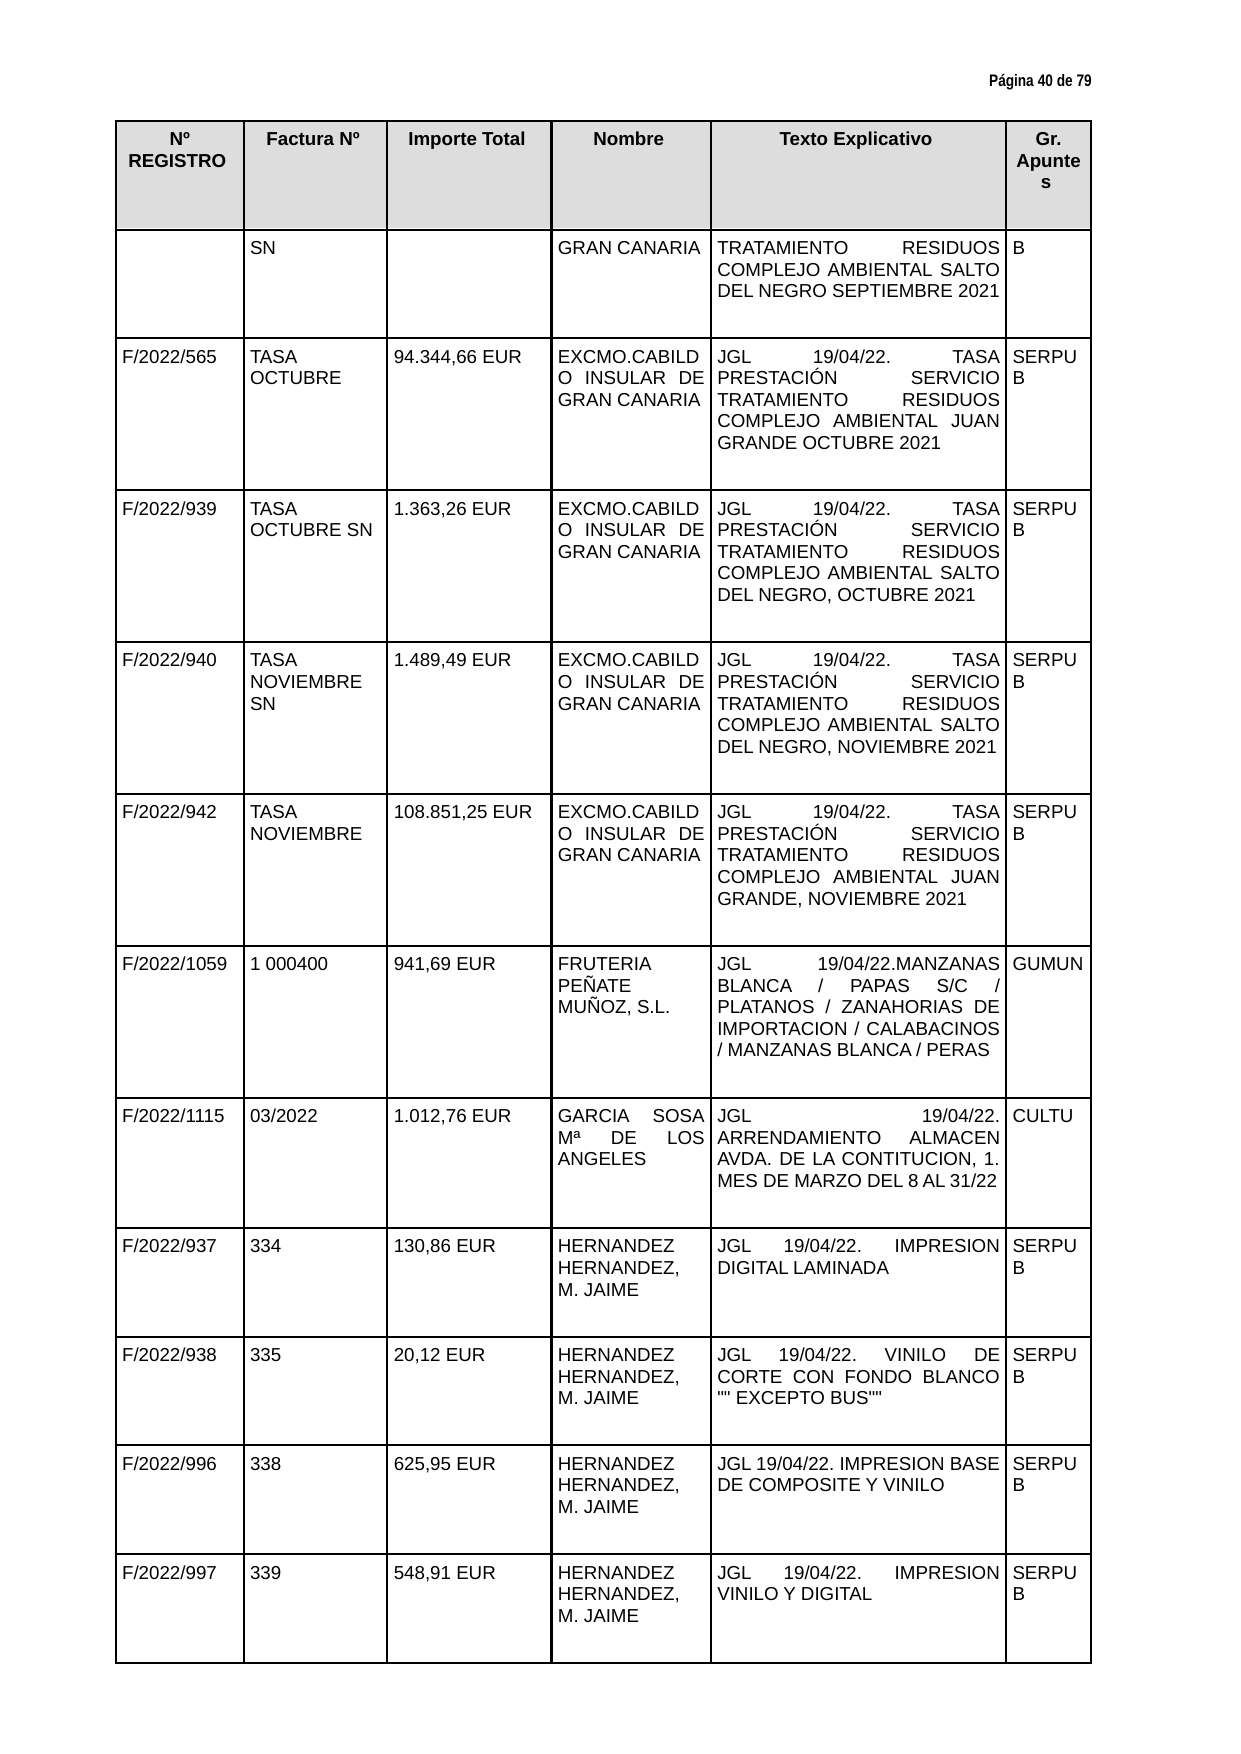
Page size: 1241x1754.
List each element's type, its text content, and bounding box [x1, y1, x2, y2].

table_cell 548,91 EUR [388, 1555, 550, 1662]
table_cell EXCMO.CABILDO INSULAR DE GRAN CANARIA [553, 491, 710, 641]
table_cell F/2022/939 [117, 491, 243, 641]
table_cell SN [245, 231, 386, 337]
table_cell JGL 19/04/22.MANZANAS BLANCA / PAPAS S/C / PLATANOS / ZANAHORIAS DE IMPORTACION / CALABACINOS / MANZANAS BLANCA / PERAS [712, 947, 1005, 1097]
table_cell 20,12 EUR [388, 1338, 550, 1444]
table_cell JGL 19/04/22. VINILO DE CORTE CON FONDO BLANCO "" EXCEPTO BUS"" [712, 1338, 1005, 1444]
table_cell 108.851,25 EUR [388, 795, 550, 945]
table_cell 941,69 EUR [388, 947, 550, 1097]
table_cell [388, 231, 550, 337]
table_cell EXCMO.CABILDO INSULAR DE GRAN CANARIA [553, 795, 710, 945]
table_header Nº REGISTRO [117, 122, 243, 228]
table_cell JGL 19/04/22. IMPRESION VINILO Y DIGITAL [712, 1555, 1005, 1662]
table_cell GRAN CANARIA [553, 231, 710, 337]
table_cell JGL 19/04/22. TASA PRESTACIÓN SERVICIO TRATAMIENTO RESIDUOS COMPLEJO AMBIENTAL JUAN GRANDE OCTUBRE 2021 [712, 339, 1005, 489]
table_cell EXCMO.CABILDO INSULAR DE GRAN CANARIA [553, 643, 710, 793]
table_cell 339 [245, 1555, 386, 1662]
table_header Nombre [553, 122, 710, 228]
table_cell HERNANDEZ HERNANDEZ, M. JAIME [553, 1338, 710, 1444]
table_cell TASA NOVIEMBRE [245, 795, 386, 945]
table_cell GUMUN [1007, 947, 1090, 1097]
table_cell 1.363,26 EUR [388, 491, 550, 641]
table_cell SERPUB [1007, 795, 1090, 945]
table_cell B [1007, 231, 1090, 337]
table_cell 334 [245, 1229, 386, 1336]
table_cell CULTU [1007, 1099, 1090, 1227]
table_cell 625,95 EUR [388, 1446, 550, 1553]
table_header Importe Total [388, 122, 550, 228]
table_cell F/2022/938 [117, 1338, 243, 1444]
table_cell JGL 19/04/22. TASA PRESTACIÓN SERVICIO TRATAMIENTO RESIDUOS COMPLEJO AMBIENTAL SALTO DEL NEGRO, OCTUBRE 2021 [712, 491, 1005, 641]
table_header Factura Nº [245, 122, 386, 228]
table_cell HERNANDEZ HERNANDEZ, M. JAIME [553, 1229, 710, 1336]
table_cell SERPUB [1007, 1229, 1090, 1336]
table_cell JGL 19/04/22. IMPRESION DIGITAL LAMINADA [712, 1229, 1005, 1336]
table_cell 338 [245, 1446, 386, 1553]
table_cell EXCMO.CABILDO INSULAR DE GRAN CANARIA [553, 339, 710, 489]
table_cell JGL 19/04/22. ARRENDAMIENTO ALMACEN AVDA. DE LA CONTITUCION, 1. MES DE MARZO DEL 8 AL 31/22 [712, 1099, 1005, 1227]
table_cell 130,86 EUR [388, 1229, 550, 1336]
table_cell F/2022/937 [117, 1229, 243, 1336]
table_cell HERNANDEZ HERNANDEZ, M. JAIME [553, 1555, 710, 1662]
table_cell SERPUB [1007, 1446, 1090, 1553]
table_cell FRUTERIA PEÑATE MUÑOZ, S.L. [553, 947, 710, 1097]
table_header Gr. Apuntes [1007, 122, 1090, 228]
table_cell 1.489,49 EUR [388, 643, 550, 793]
table_cell [117, 231, 243, 337]
table_cell SERPUB [1007, 643, 1090, 793]
table_cell 03/2022 [245, 1099, 386, 1227]
table_cell HERNANDEZ HERNANDEZ, M. JAIME [553, 1446, 710, 1553]
table_cell F/2022/1059 [117, 947, 243, 1097]
table_cell TRATAMIENTO RESIDUOS COMPLEJO AMBIENTAL SALTO DEL NEGRO SEPTIEMBRE 2021 [712, 231, 1005, 337]
table_cell SERPUB [1007, 339, 1090, 489]
table_cell SERPUB [1007, 491, 1090, 641]
table_cell TASA OCTUBRE [245, 339, 386, 489]
table_cell TASA NOVIEMBRE SN [245, 643, 386, 793]
table_cell SERPUB [1007, 1555, 1090, 1662]
table_cell F/2022/996 [117, 1446, 243, 1553]
table_cell 94.344,66 EUR [388, 339, 550, 489]
table_cell F/2022/942 [117, 795, 243, 945]
table_cell TASA OCTUBRE SN [245, 491, 386, 641]
table_cell SERPUB [1007, 1338, 1090, 1444]
table_cell 1.012,76 EUR [388, 1099, 550, 1227]
table_cell F/2022/1115 [117, 1099, 243, 1227]
table_cell GARCIA SOSA Mª DE LOS ANGELES [553, 1099, 710, 1227]
table_cell F/2022/997 [117, 1555, 243, 1662]
table_cell JGL 19/04/22. TASA PRESTACIÓN SERVICIO TRATAMIENTO RESIDUOS COMPLEJO AMBIENTAL SALTO DEL NEGRO, NOVIEMBRE 2021 [712, 643, 1005, 793]
table_header Texto Explicativo [712, 122, 1005, 228]
table_cell JGL 19/04/22. TASA PRESTACIÓN SERVICIO TRATAMIENTO RESIDUOS COMPLEJO AMBIENTAL JUAN GRANDE, NOVIEMBRE 2021 [712, 795, 1005, 945]
table_cell 335 [245, 1338, 386, 1444]
table_cell F/2022/940 [117, 643, 243, 793]
table_cell 1 000400 [245, 947, 386, 1097]
table_cell JGL 19/04/22. IMPRESION BASE DE COMPOSITE Y VINILO [712, 1446, 1005, 1553]
table_cell F/2022/565 [117, 339, 243, 489]
